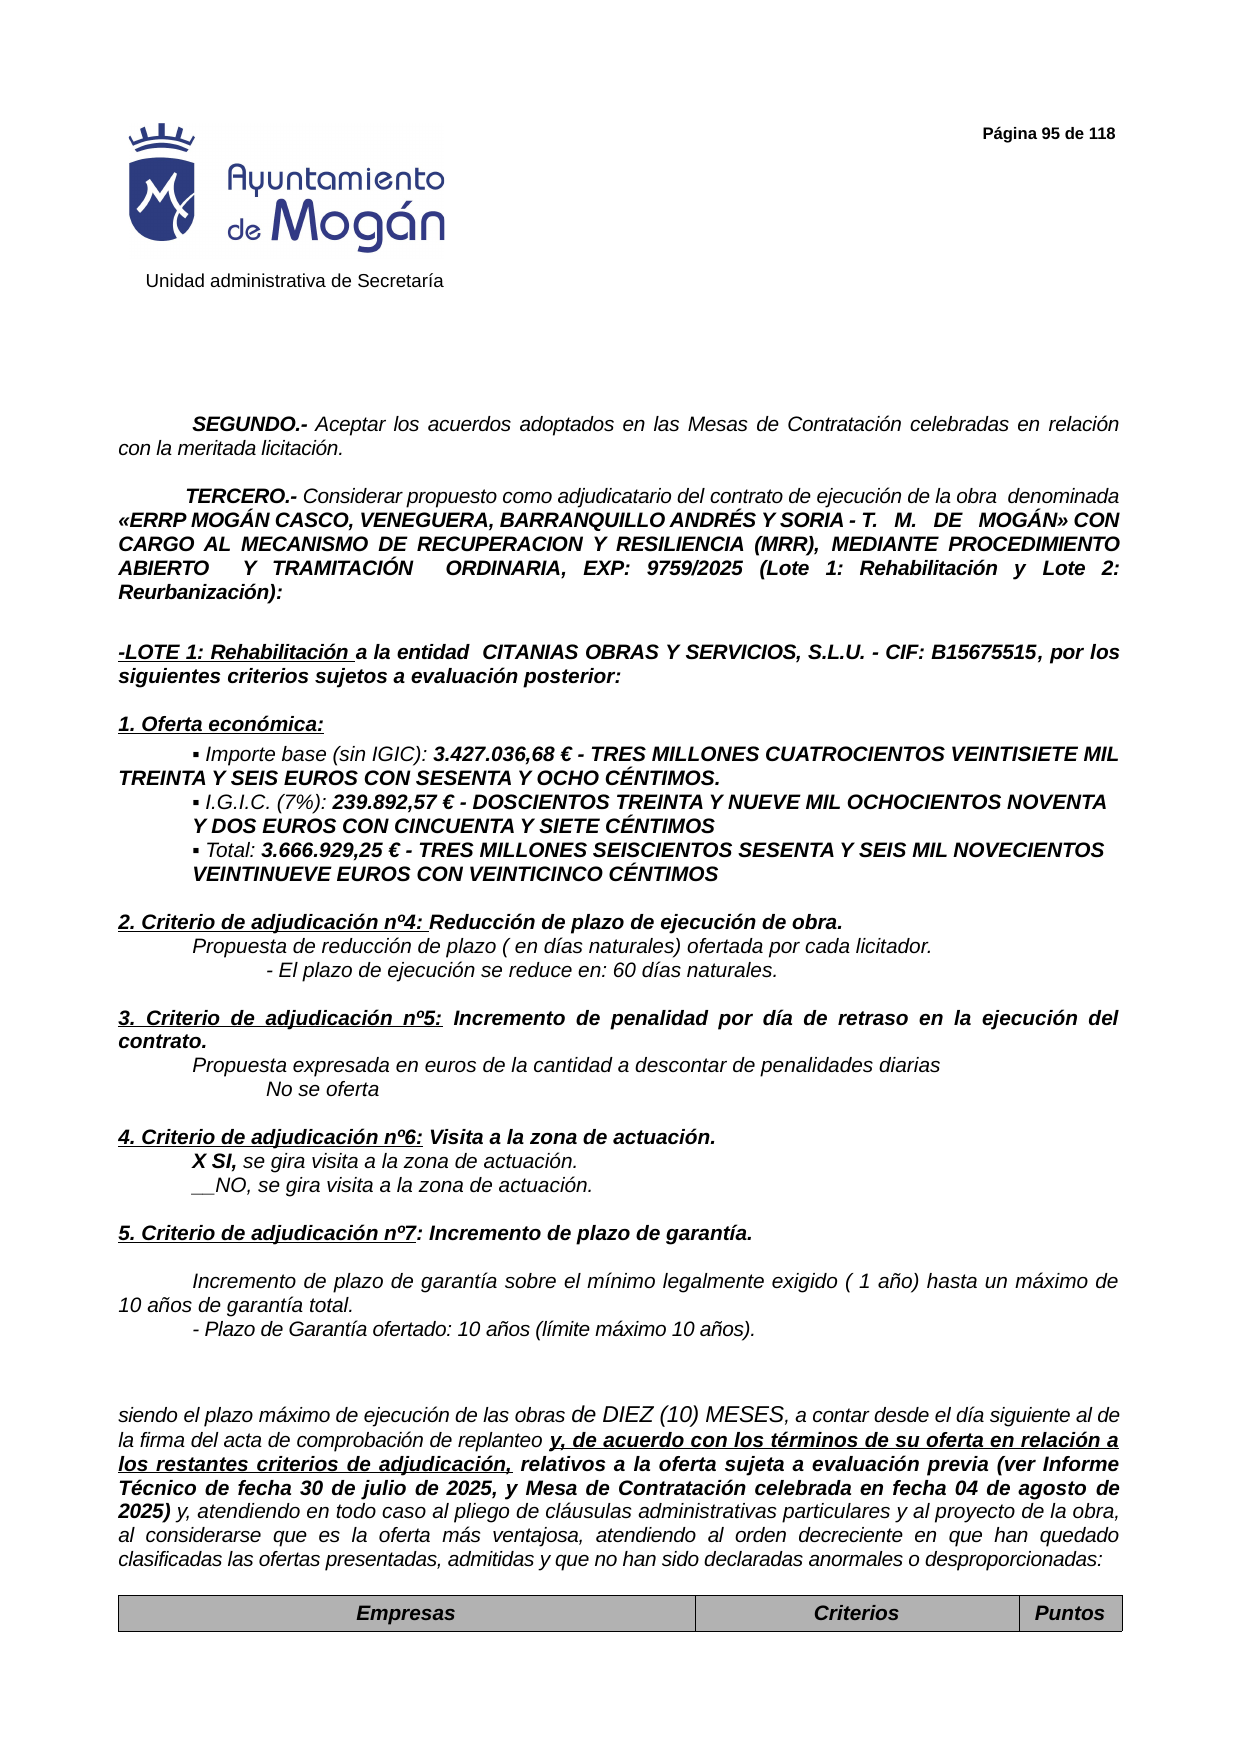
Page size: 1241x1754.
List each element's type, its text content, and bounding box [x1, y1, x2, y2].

text TERCERO.- Considerar propuesto como adjudicatario del contrato de ejecución de la obra denominada «ERRP MOGÁN CASCO, VENEGUERA, BARRANQUILLO ANDRÉS Y SORIA - T. M. DE MOGÁN» CON CARGO AL MECANISMO DE RECUPERACION Y RESILIENCIA (MRR), MEDIANTE PROCEDIMIENTO ABIERTO Y TRAMITACIÓN ORDINARIA, EXP: 9759/2025 (Lote 1: Rehabilitación y Lote 2: Reurbanización): [118, 484, 1122, 604]
text Propuesta expresada en euros de la cantidad a descontar de penalidades diarias [118, 1053, 1122, 1077]
table_header Criterios [696, 1596, 1019, 1631]
text ▪ I.G.I.C. (7%): 239.892,57 € - DOSCIENTOS TREINTA Y NUEVE MIL OCHOCIENTOS NOVENTA Y DOS EUROS CON CINCUENTA Y SIETE CÉNTIMOS [118, 790, 1122, 838]
text 4. Criterio de adjudicación nº6: Visita a la zona de actuación. [118, 1125, 1122, 1149]
text 3. Criterio de adjudicación nº5: Incremento de penalidad por día de retraso en la ejecución del contrato. [118, 1005, 1122, 1053]
text 1. Oferta económica: [118, 712, 1122, 736]
text Propuesta de reducción de plazo ( en días naturales) ofertada por cada licitador. [118, 933, 1122, 957]
text 2. Criterio de adjudicación nº4: Reducción de plazo de ejecución de obra. [118, 909, 1122, 933]
picture [128, 123, 445, 259]
text SEGUNDO.- Aceptar los acuerdos adoptados en las Mesas de Contratación celebradas en relación con la meritada licitación. [118, 412, 1122, 460]
text No se oferta [118, 1077, 1122, 1101]
text - El plazo de ejecución se reduce en: 60 días naturales. [118, 957, 1122, 981]
text -LOTE 1: Rehabilitación a la entidad CITANIAS OBRAS Y SERVICIOS, S.L.U. - CIF: B15675515, por los siguientes criterios sujetos a evaluación posterior: [118, 640, 1122, 688]
text ▪ Importe base (sin IGIC): 3.427.036,68 € - TRES MILLONES CUATROCIENTOS VEINTISIETE MIL TREINTA Y SEIS EUROS CON SESENTA Y OCHO CÉNTIMOS. [118, 742, 1122, 790]
text X SI, se gira visita a la zona de actuación. [118, 1149, 1122, 1173]
table_header Puntos [1020, 1596, 1122, 1631]
text ▪ Total: 3.666.929,25 € - TRES MILLONES SEISCIENTOS SESENTA Y SEIS MIL NOVECIENTOS VEINTINUEVE EUROS CON VEINTICINCO CÉNTIMOS [118, 838, 1122, 886]
text Incremento de plazo de garantía sobre el mínimo legalmente exigido ( 1 año) hasta un máximo de 10 años de garantía total. [118, 1269, 1122, 1317]
text __NO, se gira visita a la zona de actuación. [118, 1173, 1122, 1197]
text 5. Criterio de adjudicación nº7: Incremento de plazo de garantía. [118, 1221, 1122, 1245]
table_header Empresas [119, 1596, 695, 1631]
text - Plazo de Garantía ofertado: 10 años (límite máximo 10 años). [118, 1317, 1122, 1341]
text siendo el plazo máximo de ejecución de las obras de DIEZ (10) MESES, a contar desde el día siguiente al de la firma del acta de comprobación de replanteo y, de acuerdo con los términos de su oferta en relación a los restantes criterios de adjudicación, relativos a la oferta sujeta a evaluación previa (ver Informe Técnico de fecha 30 de julio de 2025, y Mesa de Contratación celebrada en fecha 04 de agosto de 2025) y, atendiendo en todo caso al pliego de cláusulas administrativas particulares y al proyecto de la obra, al considerarse que es la oferta más ventajosa, atendiendo al orden decreciente en que han quedado clasificadas las ofertas presentadas, admitidas y que no han sido declaradas anormales o desproporcionadas: [118, 1401, 1122, 1571]
